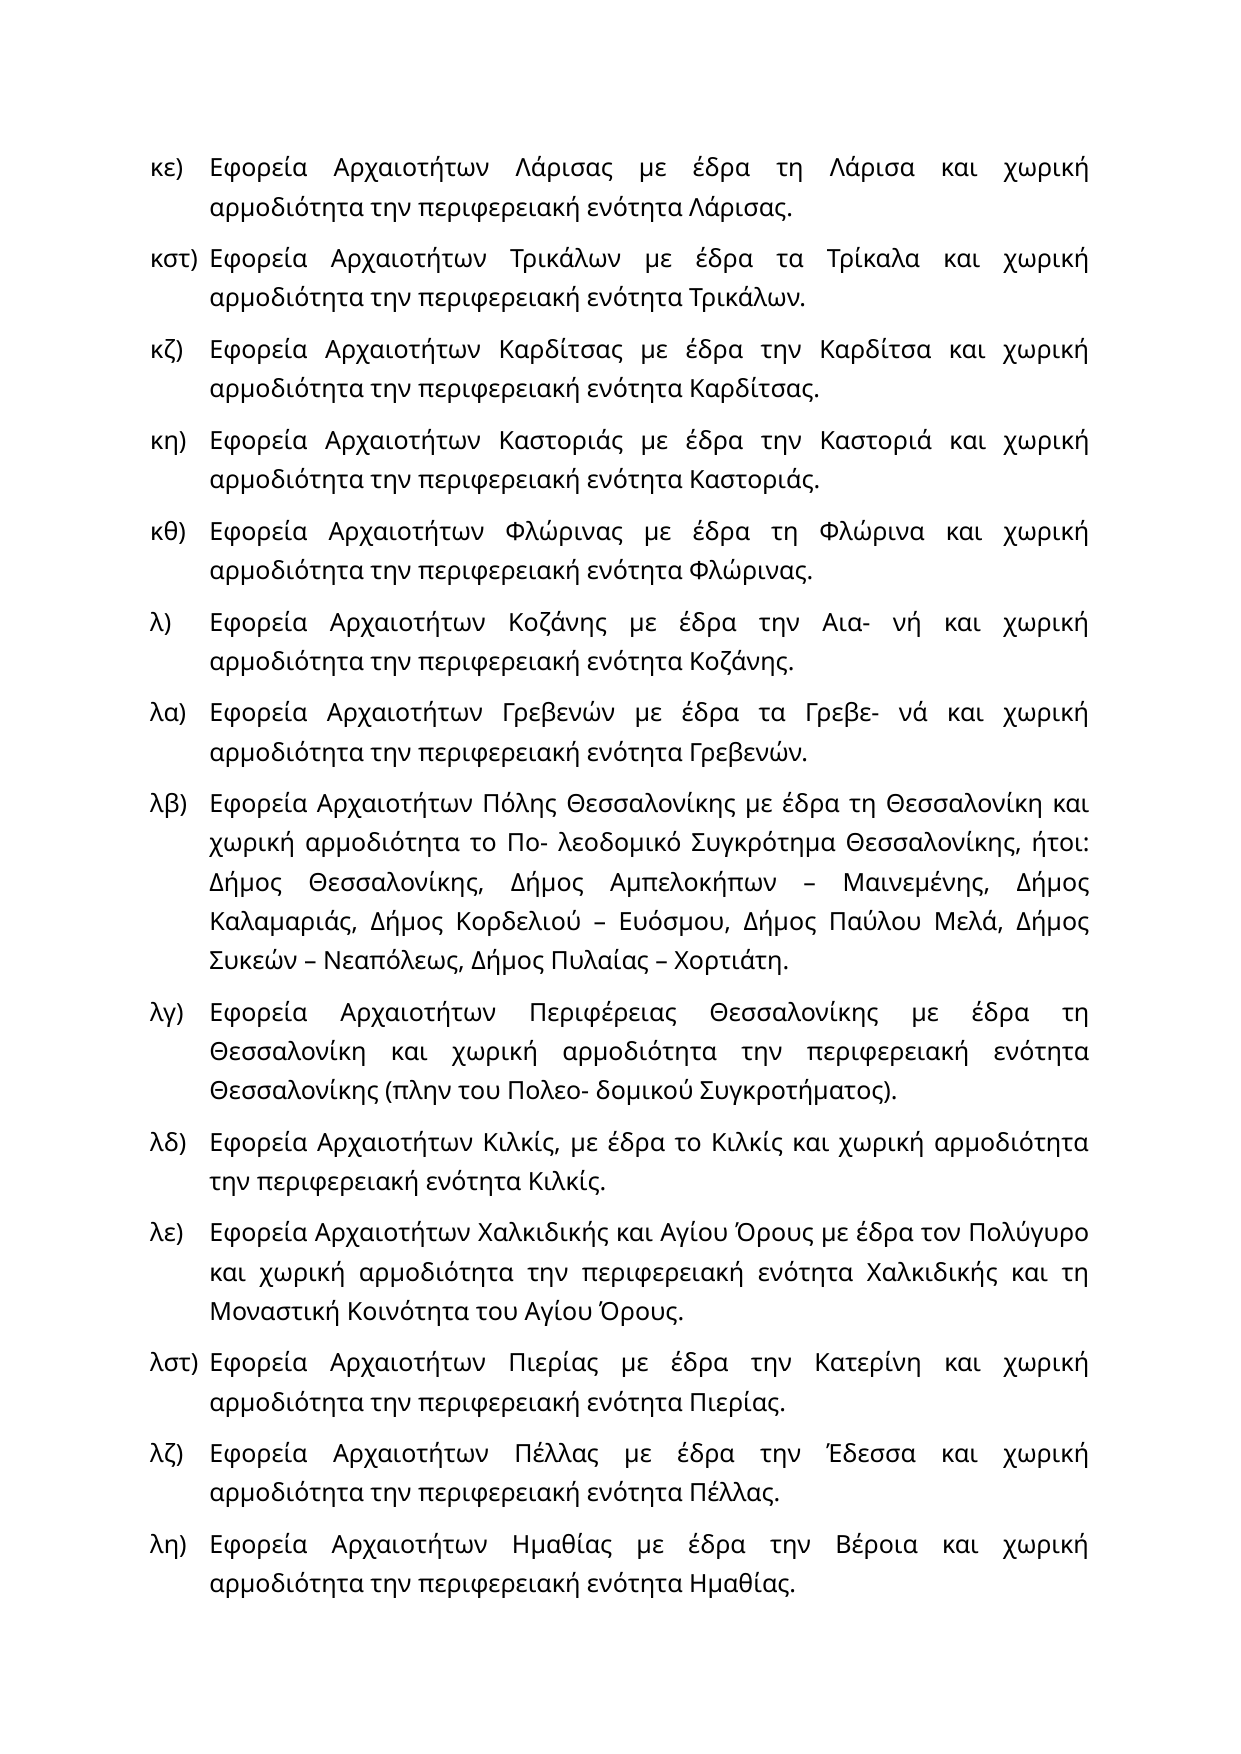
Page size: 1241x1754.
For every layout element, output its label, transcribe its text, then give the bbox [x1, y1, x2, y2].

list κε) Εφορεία Αρχαιοτήτων Λάρισας με έδρα τη Λάρισα και χωρική αρμοδιότητα την περιφερειακή ενότητα Λάρισας. [150, 150, 1090, 223]
list λβ) Εφορεία Αρχαιοτήτων Πόλης Θεσσαλονίκης με έδρα τη Θεσσαλονίκη και χωρική αρμοδιότητα το Πο- λεοδομικό Συγκρότημα Θεσσαλονίκης, ήτοι: Δήμος Θεσσαλονίκης, Δήμος Αμπελοκήπων – Μαινεμένης, Δήμος Καλαμαριάς, Δήμος Κορδελιού – Ευόσμου, Δήμος Παύλου Μελά, Δήμος Συκεών – Νεαπόλεως, Δήμος Πυλαίας – Χορτιάτη. [150, 786, 1090, 977]
list λη) Εφορεία Αρχαιοτήτων Ημαθίας με έδρα την Βέροια και χωρική αρμοδιότητα την περιφερειακή ενότητα Ημαθίας. [150, 1527, 1090, 1600]
list λε) Εφορεία Αρχαιοτήτων Χαλκιδικής και Αγίου Όρους με έδρα τον Πολύγυρο και χωρική αρμοδιότητα την περιφερειακή ενότητα Χαλκιδικής και τη Μοναστική Κοινότητα του Αγίου Όρους. [150, 1215, 1090, 1327]
list λδ) Εφορεία Αρχαιοτήτων Κιλκίς, με έδρα το Κιλκίς και χωρική αρμοδιότητα την περιφερειακή ενότητα Κιλκίς. [150, 1124, 1090, 1197]
list λ) Εφορεία Αρχαιοτήτων Κοζάνης με έδρα την Αια- νή και χωρική αρμοδιότητα την περιφερειακή ενότητα Κοζάνης. [150, 604, 1090, 677]
list λστ) Εφορεία Αρχαιοτήτων Πιερίας με έδρα την Κατερίνη και χωρική αρμοδιότητα την περιφερειακή ενότητα Πιερίας. [150, 1345, 1090, 1418]
list κη) Εφορεία Αρχαιοτήτων Καστοριάς με έδρα την Καστοριά και χωρική αρμοδιότητα την περιφερειακή ενότητα Καστοριάς. [150, 422, 1090, 496]
list λζ) Εφορεία Αρχαιοτήτων Πέλλας με έδρα την Έδεσσα και χωρική αρμοδιότητα την περιφερειακή ενότητα Πέλλας. [150, 1436, 1090, 1509]
list λα) Εφορεία Αρχαιοτήτων Γρεβενών με έδρα τα Γρεβε- νά και χωρική αρμοδιότητα την περιφερειακή ενότητα Γρεβενών. [150, 695, 1090, 768]
list λγ) Εφορεία Αρχαιοτήτων Περιφέρειας Θεσσαλονίκης με έδρα τη Θεσσαλονίκη και χωρική αρμοδιότητα την περιφερειακή ενότητα Θεσσαλονίκης (πλην του Πολεο- δομικού Συγκροτήματος). [150, 994, 1090, 1107]
list κστ) Εφορεία Αρχαιοτήτων Τρικάλων με έδρα τα Τρίκαλα και χωρική αρμοδιότητα την περιφερειακή ενότητα Τρικάλων. [150, 241, 1090, 314]
list κθ) Εφορεία Αρχαιοτήτων Φλώρινας με έδρα τη Φλώρινα και χωρική αρμοδιότητα την περιφερειακή ενότητα Φλώρινας. [150, 513, 1090, 587]
list κζ) Εφορεία Αρχαιοτήτων Καρδίτσας με έδρα την Καρδίτσα και χωρική αρμοδιότητα την περιφερειακή ενότητα Καρδίτσας. [150, 332, 1090, 405]
